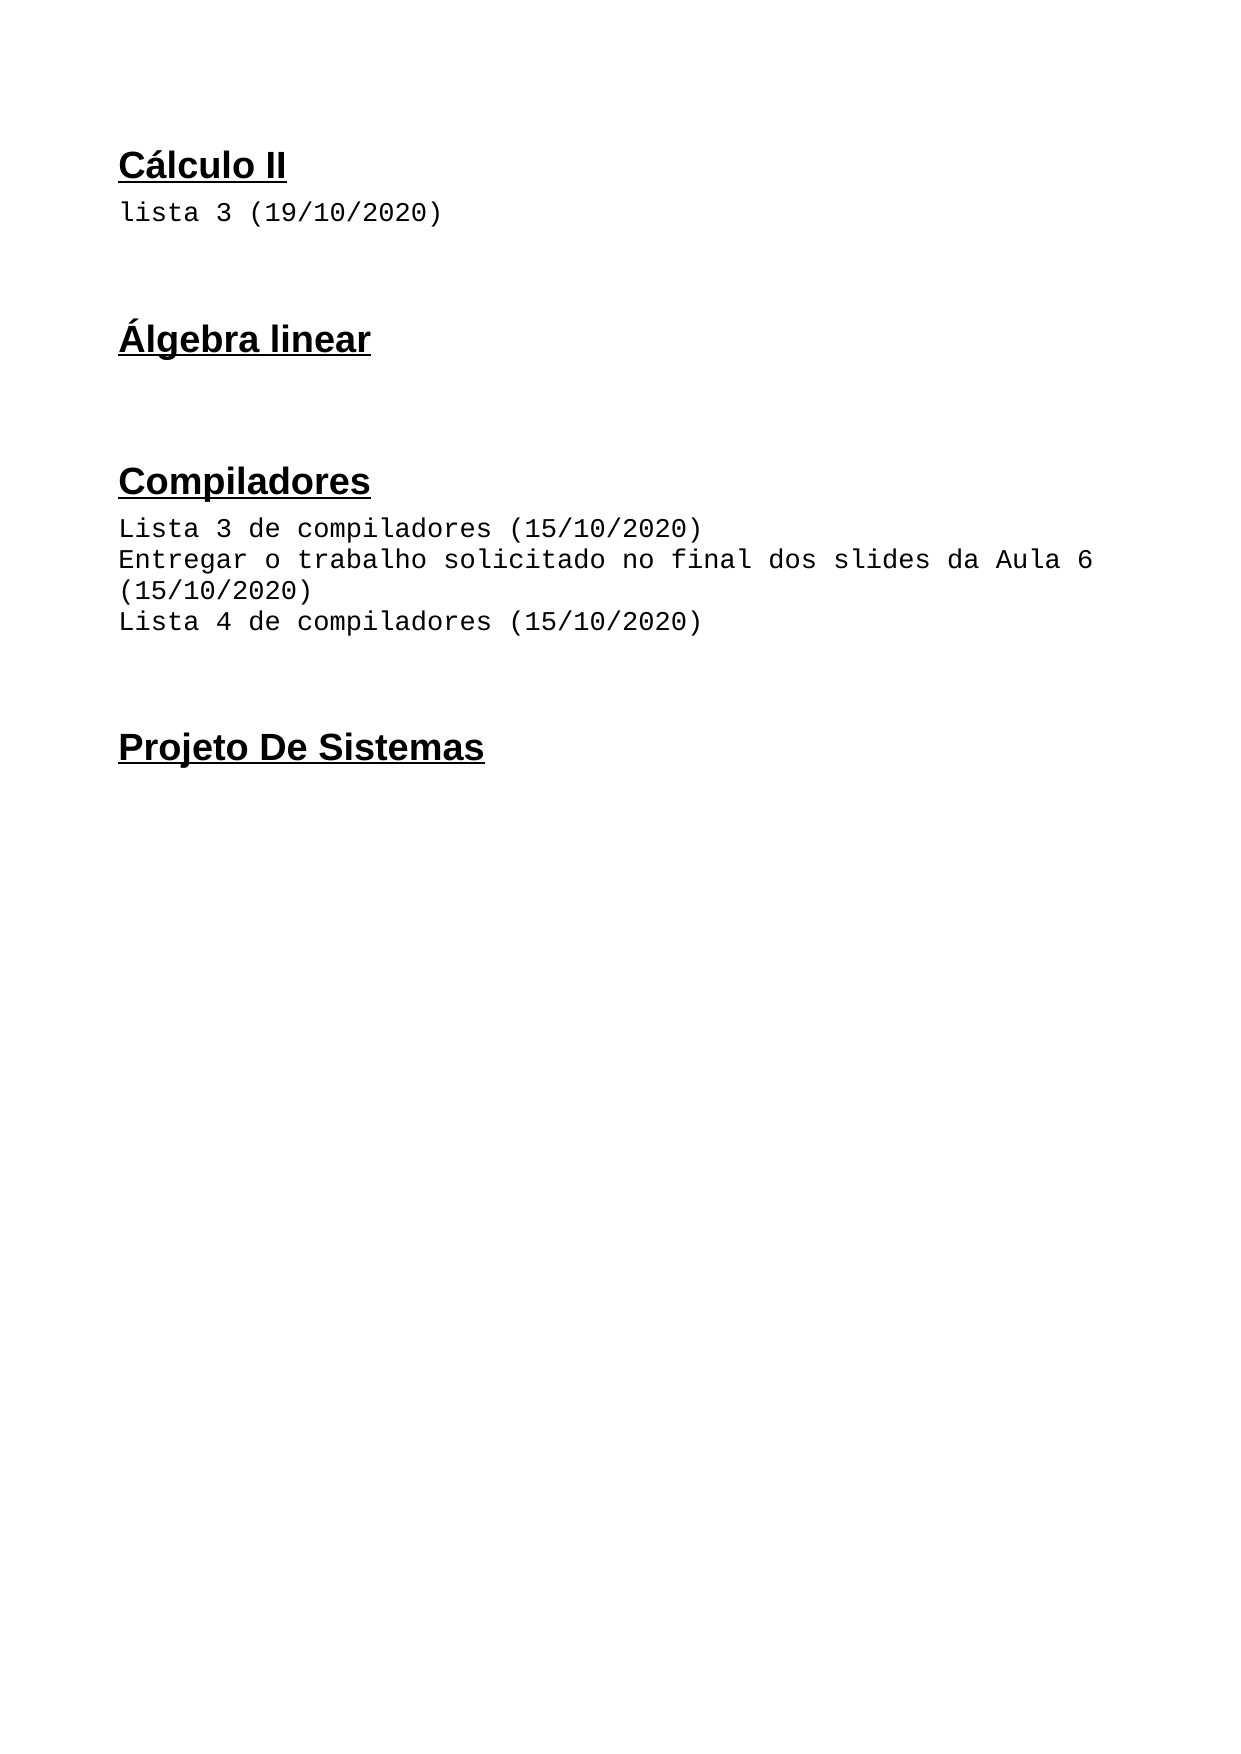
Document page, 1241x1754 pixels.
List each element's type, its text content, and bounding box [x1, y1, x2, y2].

subtitle Álgebra linear [118, 316, 1122, 360]
text Lista 3 de compiladores (15/10/2020) [118, 515, 1122, 546]
text lista 3 (19/10/2020) [118, 199, 1122, 230]
subtitle Compiladores [118, 459, 1122, 503]
text Lista 4 de compiladores (15/10/2020) [118, 607, 1122, 638]
subtitle Cálculo II [118, 143, 1122, 187]
subtitle Projeto De Sistemas [118, 724, 1122, 768]
text Entregar o trabalho solicitado no final dos slides da Aula 6 (15/10/2020) [118, 546, 1122, 607]
